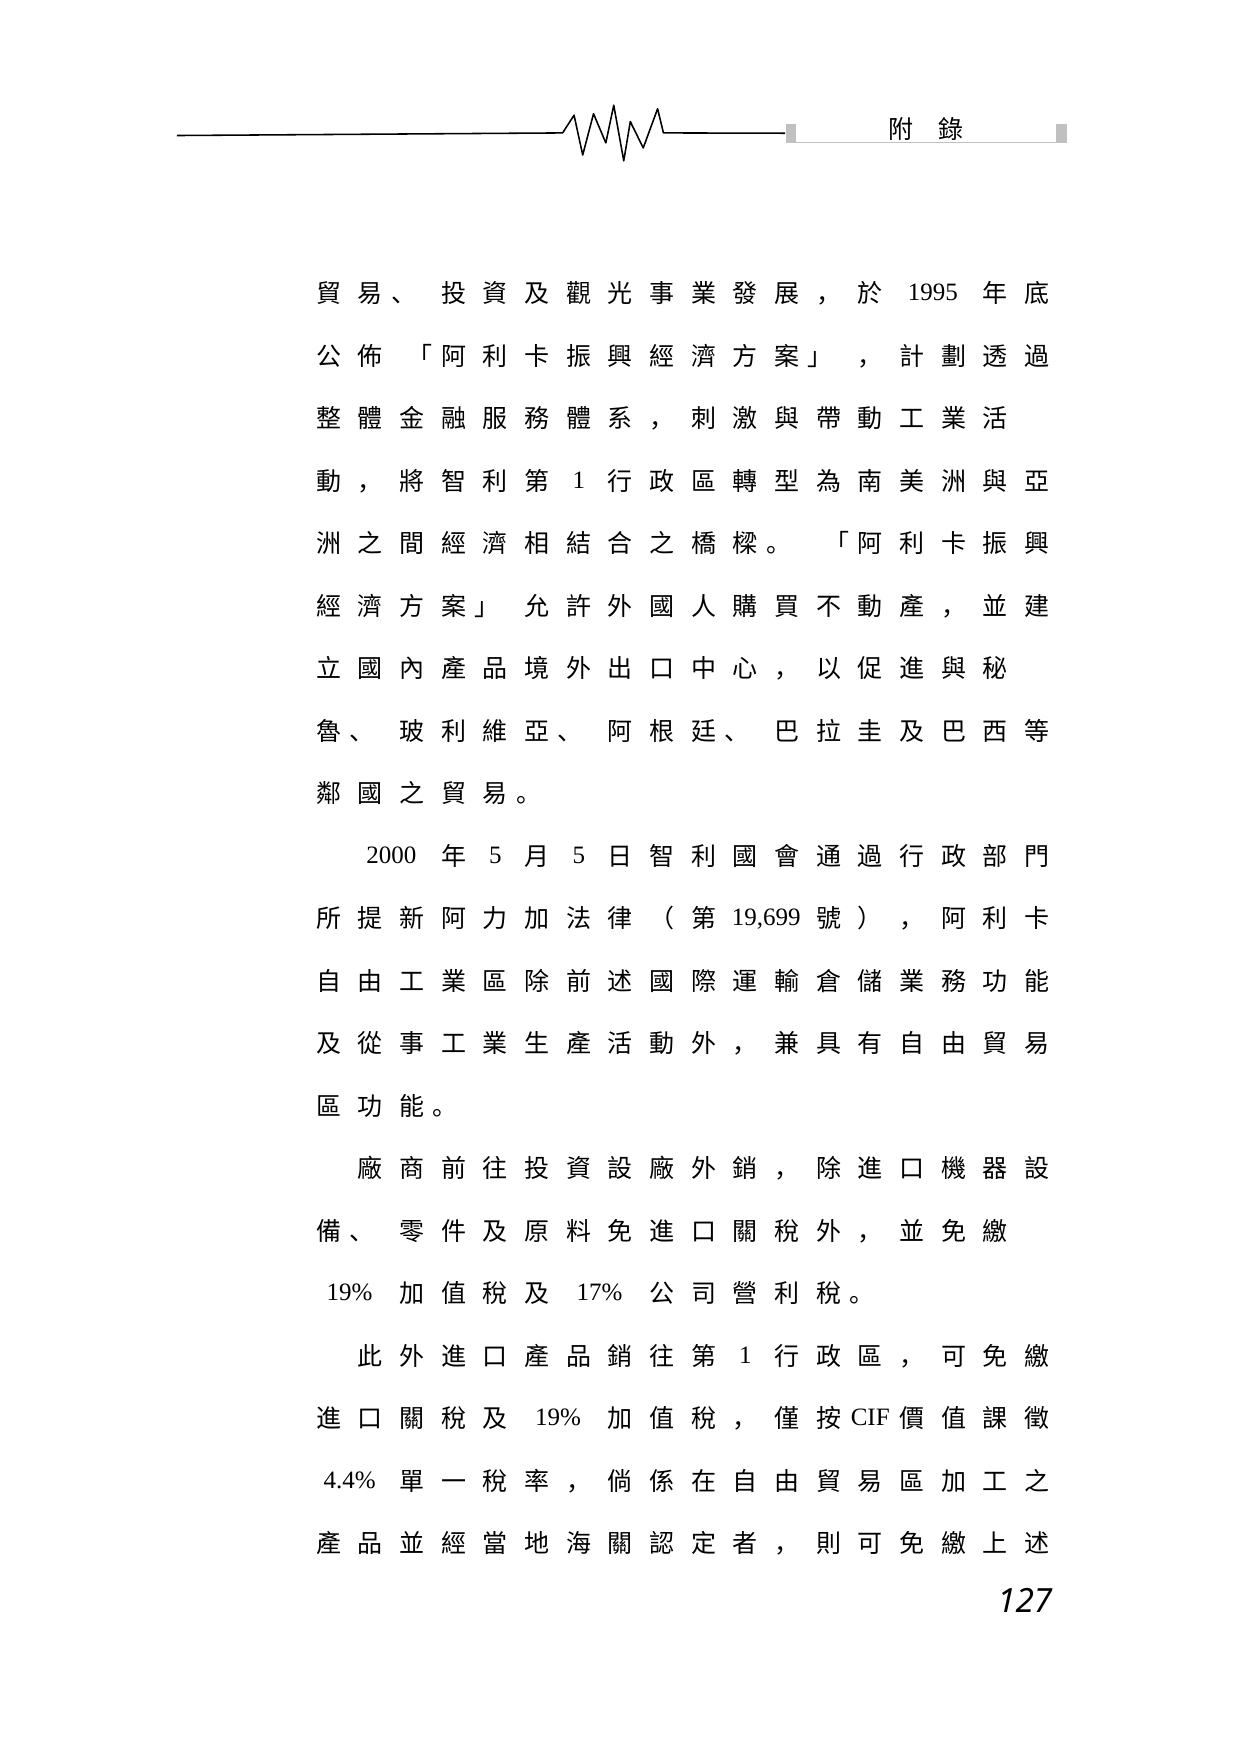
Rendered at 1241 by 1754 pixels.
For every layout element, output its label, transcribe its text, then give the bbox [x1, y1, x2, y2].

text 廠商前往投資設廠外銷，除進口機器設備、零件及原料免進口關稅外，並免繳19%加值稅及17%公司營利稅。 [281, 1125, 1058, 1313]
text 2000年5月5日智利國會通過行政部門所提新阿力加法律（第19,699號），阿利卡自由工業區除前述國際運輸倉儲業務功能及從事工業生產活動外，兼具有自由貿易區功能。 [281, 813, 1058, 1125]
text 此外進口產品銷往第1行政區，可免繳進口關稅及19%加值稅，僅按CIF價值課徵4.4%單一稅率，倘係在自由貿易區加工之產品並經當地海關認定者，則可免繳上述 [281, 1313, 1058, 1563]
text 貿易、投資及觀光事業發展，於1995年底公佈「阿利卡振興經濟方案」，計劃透過整體金融服務體系，刺激與帶動工業活動，將智利第1行政區轉型為南美洲與亞洲之間經濟相結合之橋樑。「阿利卡振興經濟方案」允許外國人購買不動產，並建立國內產品境外出口中心，以促進與秘魯、玻利維亞、阿根廷、巴拉圭及巴西等鄰國之貿易。 [281, 250, 1058, 813]
